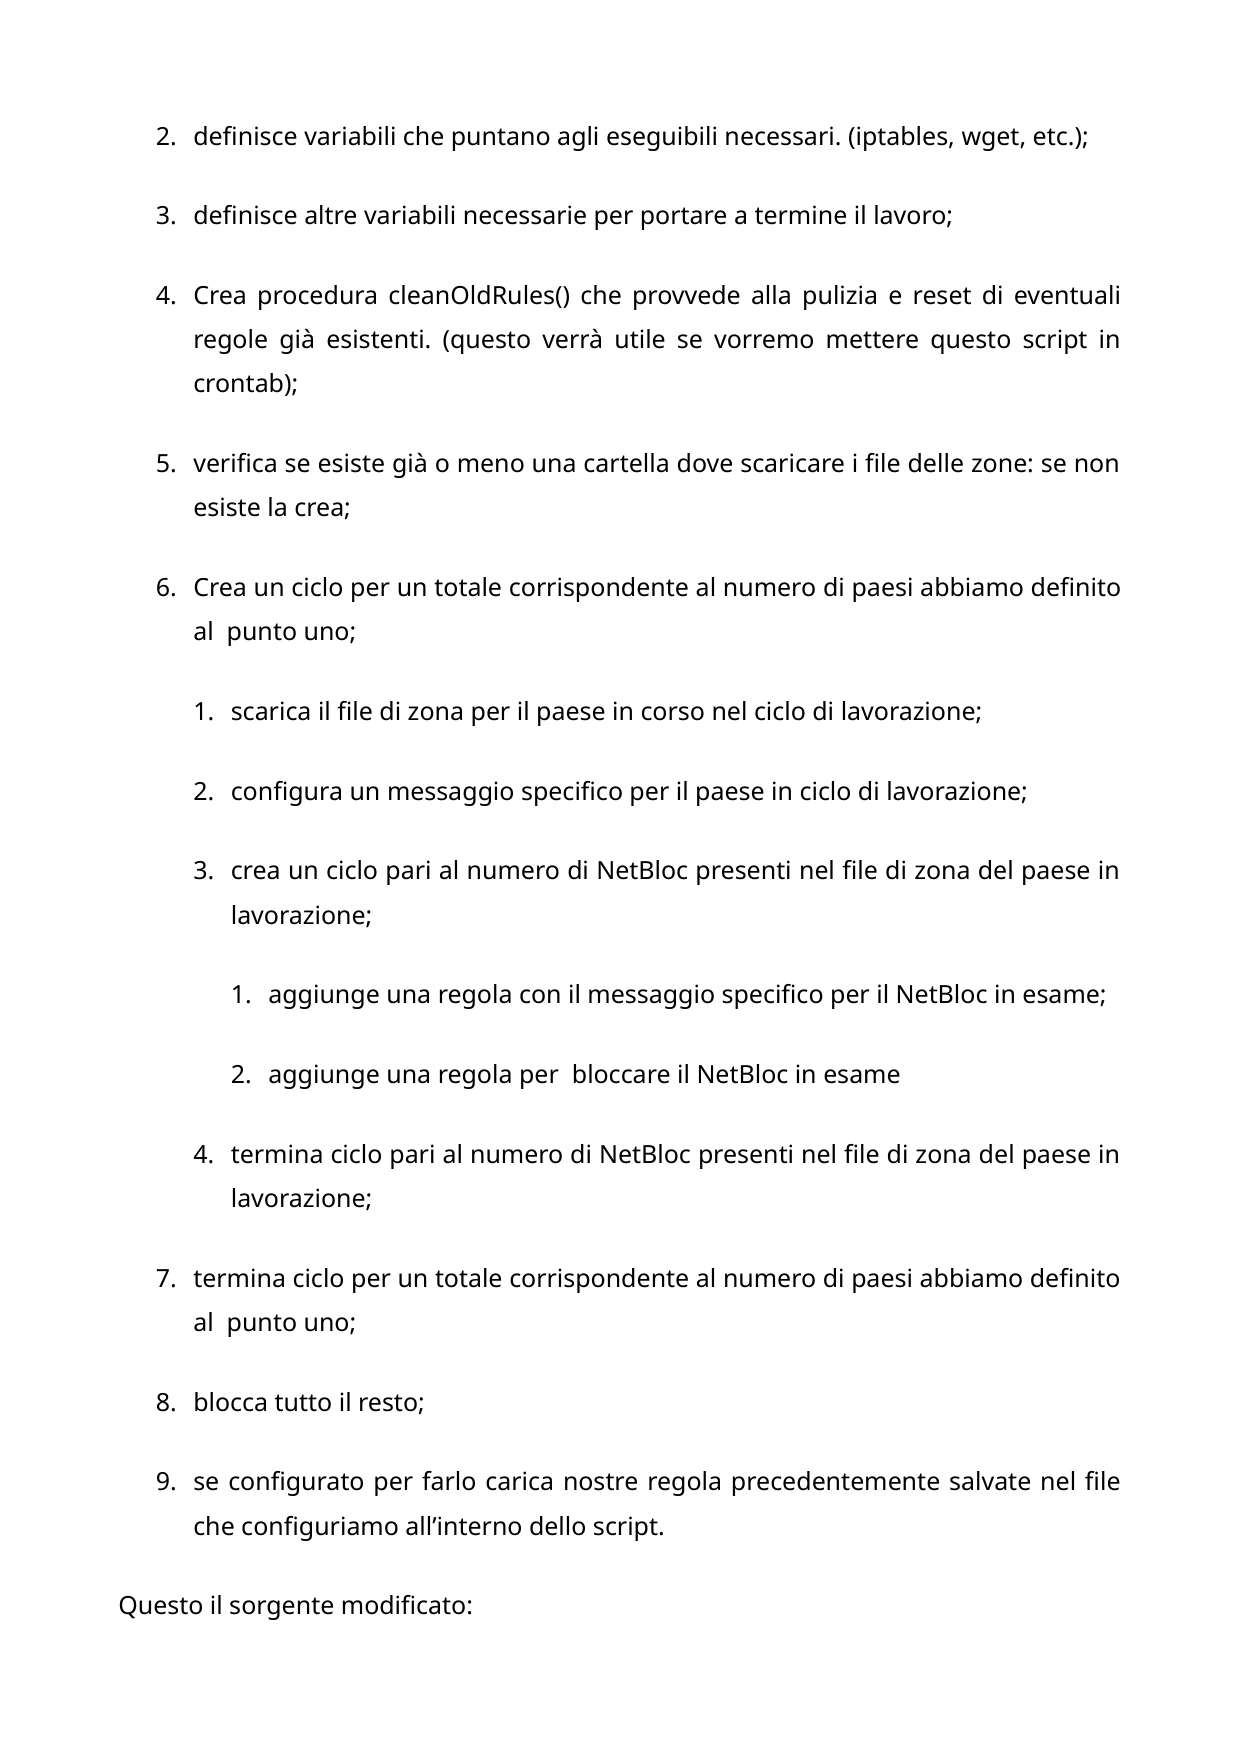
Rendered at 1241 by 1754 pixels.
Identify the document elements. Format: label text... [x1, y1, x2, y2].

list aggiunge una regola per bloccare il NetBloc in esame [231, 1057, 1122, 1091]
list blocca tutto il resto; [156, 1384, 1122, 1418]
list configura un messaggio specifico per il paese in ciclo di lavorazione; [193, 773, 1122, 807]
list verifica se esiste già o meno una cartella dove scaricare i file delle zone: se non esiste la crea; [156, 446, 1122, 524]
list definisce variabili che puntano agli eseguibili necessari. (iptables, wget, etc.); [156, 118, 1122, 152]
list se configurato per farlo carica nostre regola precedentemente salvate nel file che configuriamo all’interno dello script. [156, 1464, 1122, 1542]
list definisce altre variabili necessarie per portare a termine il lavoro; [156, 198, 1122, 232]
list termina ciclo per un totale corrispondente al numero di paesi abbiamo definito al punto uno; [156, 1260, 1122, 1339]
list termina ciclo pari al numero di NetBloc presenti nel file di zona del paese in lavorazione; [193, 1136, 1122, 1215]
list Crea procedura cleanOldRules() che provvede alla pulizia e reset di eventuali regole già esistenti. (questo verrà utile se vorremo mettere questo script in crontab); [156, 277, 1122, 400]
list crea un ciclo pari al numero di NetBloc presenti nel file di zona del paese in lavorazione; [193, 853, 1122, 931]
list aggiunge una regola con il messaggio specifico per il NetBloc in esame; [231, 977, 1122, 1011]
list Crea un ciclo per un totale corrispondente al numero di paesi abbiamo definito al punto uno; [156, 570, 1122, 648]
list scarica il file di zona per il paese in corso nel ciclo di lavorazione; [193, 694, 1122, 728]
text Questo il sorgente modificato: [118, 1588, 1122, 1622]
